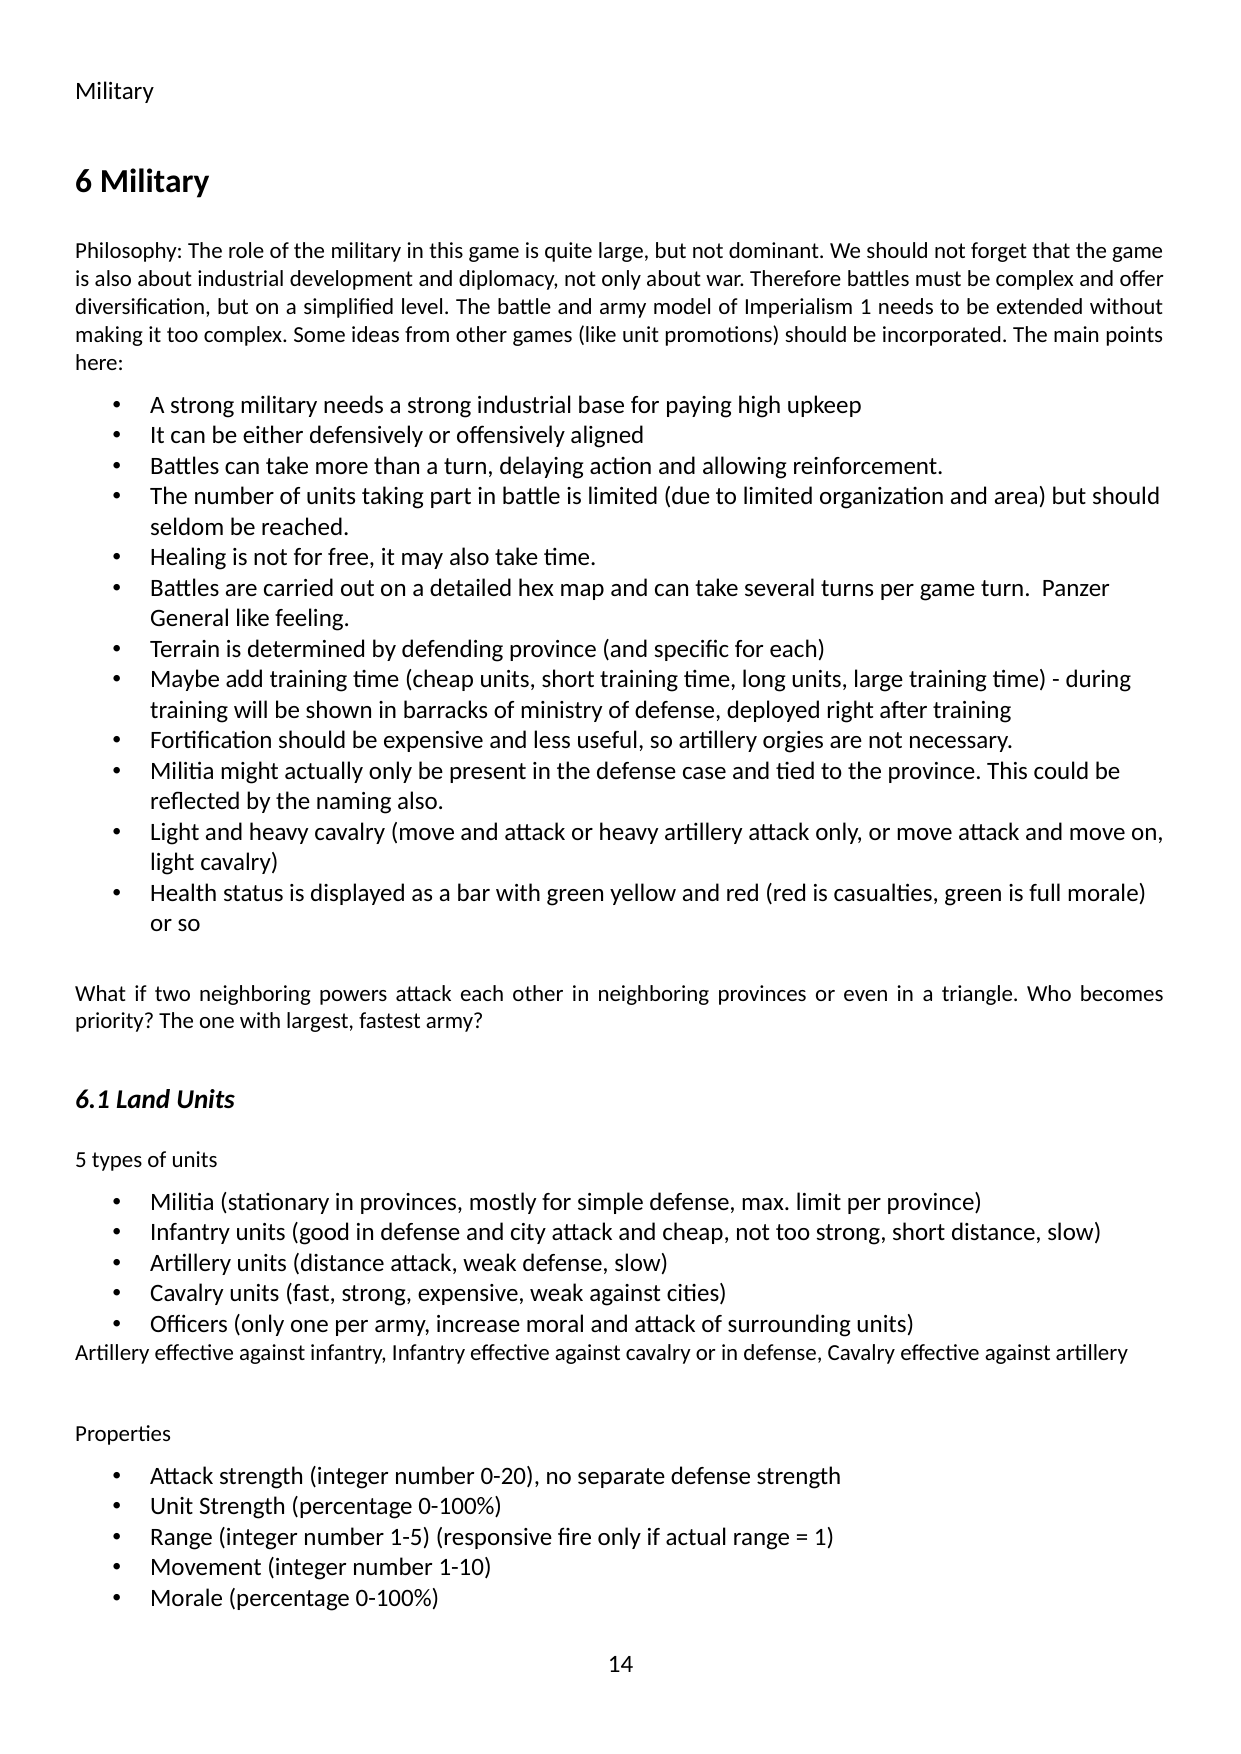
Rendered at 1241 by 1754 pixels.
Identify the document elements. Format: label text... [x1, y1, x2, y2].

list Militia might actually only be present in the defense case and tied to the province. This could be reflected by the naming also. [112, 755, 1166, 816]
list Morale (percentage 0-100%) [112, 1582, 1166, 1612]
subtitle Military [75, 160, 1166, 201]
list Maybe add training time (cheap units, short training time, long units, large training time) - during training will be shown in barracks of ministry of defense, deployed right after training [112, 663, 1166, 724]
list Unit Strength (percentage 0-100%) [112, 1490, 1166, 1521]
list Fortification should be expensive and less useful, so artillery orgies are not necessary. [112, 724, 1166, 755]
list Battles are carried out on a detailed hex map and can take several turns per game turn. Panzer General like feeling. [112, 572, 1166, 633]
list Health status is displayed as a bar with green yellow and red (red is casualties, green is full morale) or so [112, 877, 1166, 938]
list Light and heavy cavalry (move and attack or heavy artillery attack only, or move attack and move on, light cavalry) [112, 816, 1166, 877]
text What if two neighboring powers attack each other in neighboring provinces or even in a triangle. Who becomes priority? The one with largest, fastest army? [75, 979, 1166, 1035]
list It can be either defensively or offensively aligned [112, 419, 1166, 450]
list Cavalry units (fast, strong, expensive, weak against cities) [112, 1277, 1166, 1308]
list Attack strength (integer number 0-20), no separate defense strength [112, 1460, 1166, 1490]
list Infantry units (good in defense and city attack and cheap, not too strong, short distance, slow) [112, 1216, 1166, 1247]
list The number of units taking part in battle is limited (due to limited organization and area) but should seldom be reached. [112, 480, 1166, 541]
text Artillery effective against infantry, Infantry effective against cavalry or in defense, Cavalry effective against artillery [75, 1338, 1166, 1366]
list Artillery units (distance attack, weak defense, slow) [112, 1247, 1166, 1277]
list Militia (stationary in provinces, mostly for simple defense, max. limit per province) [112, 1186, 1166, 1216]
text 5 types of units [75, 1145, 1166, 1173]
list Officers (only one per army, increase moral and attack of surrounding units) [112, 1308, 1166, 1338]
subtitle Land Units [75, 1083, 1166, 1116]
list Movement (integer number 1-10) [112, 1551, 1166, 1582]
list A strong military needs a strong industrial base for paying high upkeep [112, 389, 1166, 419]
list Terrain is determined by defending province (and specific for each) [112, 633, 1166, 663]
list Healing is not for free, it may also take time. [112, 541, 1166, 572]
text Philosophy: The role of the military in this game is quite large, but not dominant. We should not forget that the game is also about industrial development and diplomacy, not only about war. Therefore battles must be complex and offer diversification, but on a simplified level. The battle and army model of Imperialism 1 needs to be extended without making it too complex. Some ideas from other games (like unit promotions) should be incorporated. The main points here: [75, 236, 1166, 376]
list Battles can take more than a turn, delaying action and allowing reinforcement. [112, 450, 1166, 480]
list Range (integer number 1-5) (responsive fire only if actual range = 1) [112, 1521, 1166, 1551]
text Properties [75, 1419, 1166, 1447]
